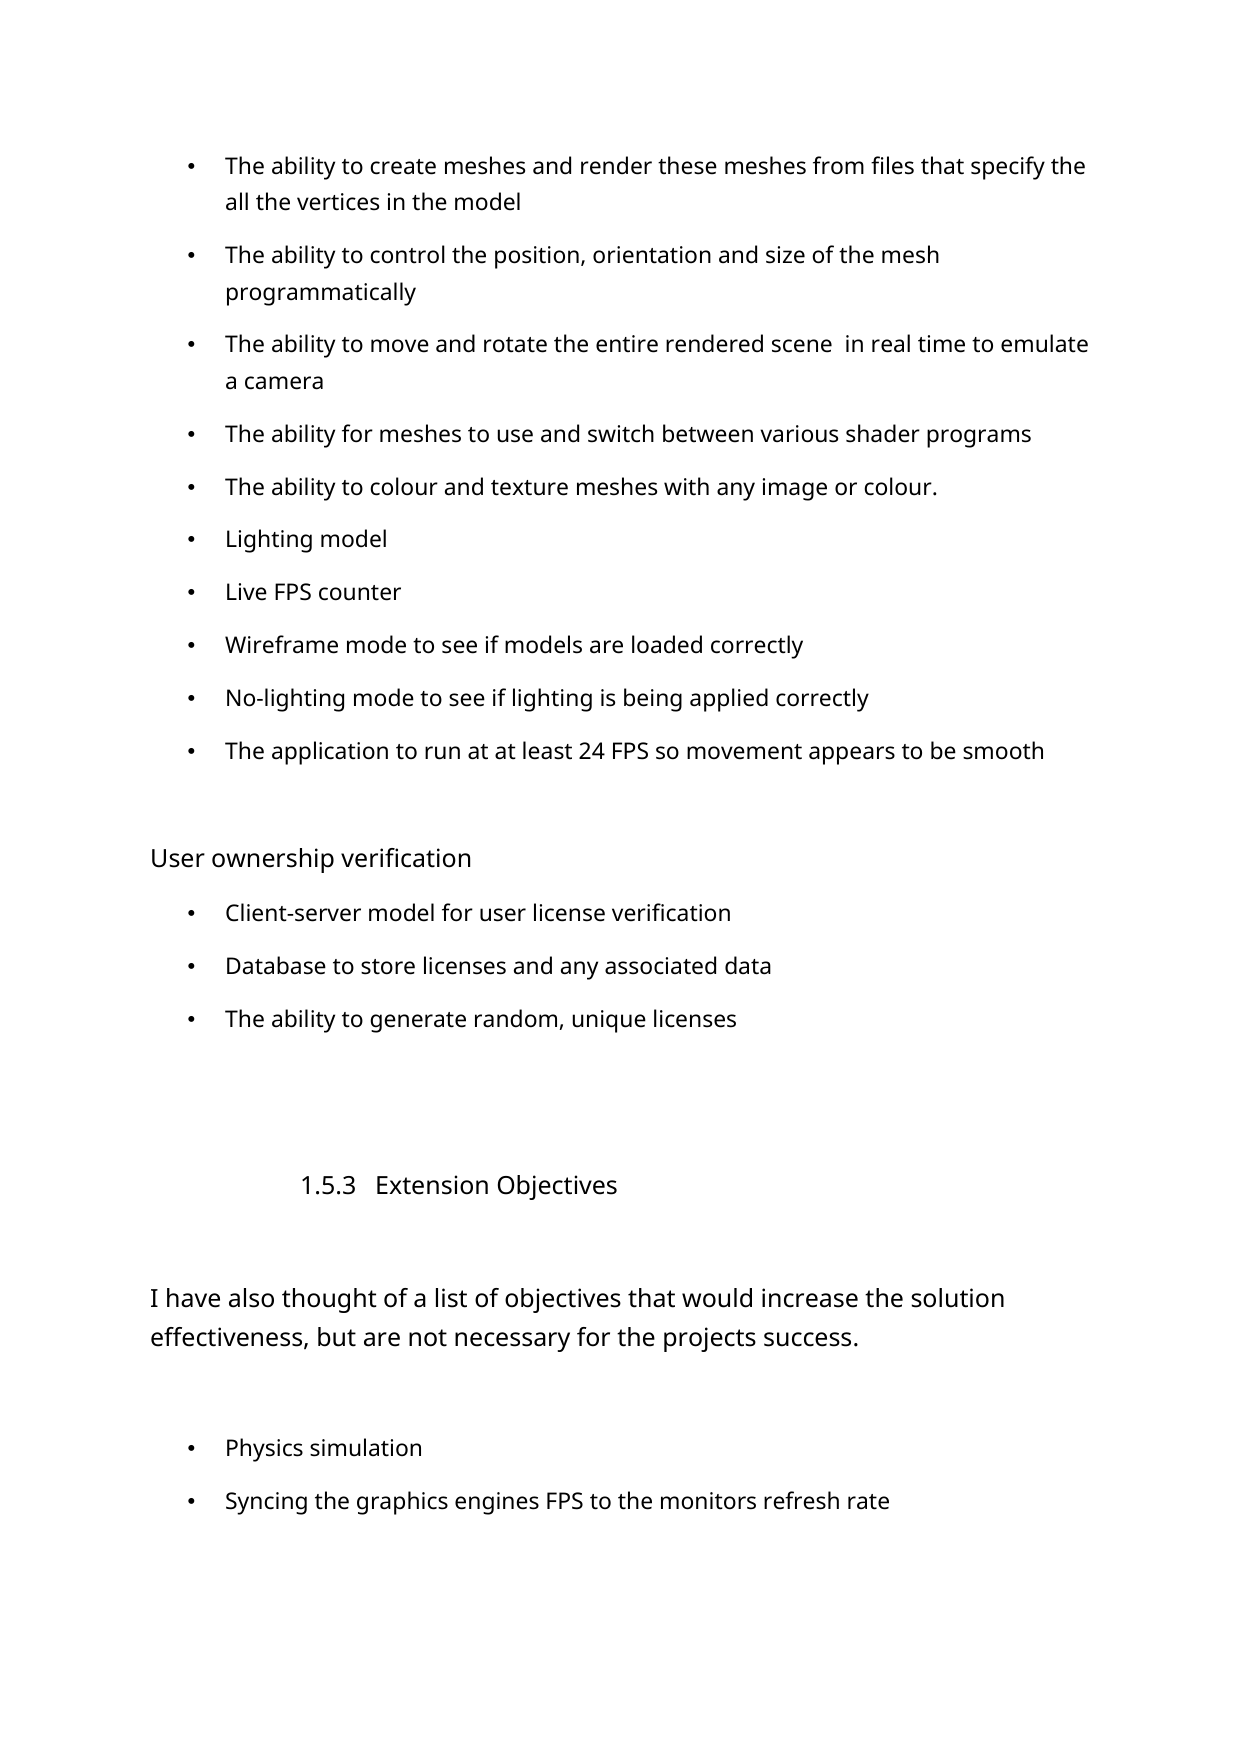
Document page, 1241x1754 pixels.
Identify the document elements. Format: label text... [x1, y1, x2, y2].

list The ability to move and rotate the entire rendered scene in real time to emulate a camera [187, 328, 1090, 396]
list Database to store licenses and any associated data [187, 950, 1090, 981]
list The ability to control the position, orientation and size of the mesh programmatically [187, 239, 1090, 307]
list The application to run at at least 24 FPS so movement appears to be smooth [187, 735, 1090, 766]
text 1.5.3 Extension Objectives [150, 1168, 1090, 1202]
list The ability for meshes to use and switch between various shader programs [187, 417, 1090, 449]
list Syncing the graphics engines FPS to the monitors refresh rate [187, 1485, 1090, 1516]
list The ability to colour and texture meshes with any image or colour. [187, 470, 1090, 502]
list Wireframe mode to see if models are loaded correctly [187, 629, 1090, 660]
list No-lighting mode to see if lighting is being applied correctly [187, 682, 1090, 713]
text I have also thought of a list of objectives that would increase the solution effectiveness, but are not necessary for the projects success. [150, 1280, 1090, 1354]
list Client-server model for user license verification [187, 897, 1090, 928]
list Live FPS counter [187, 576, 1090, 607]
text User ownership verification [150, 841, 1090, 875]
list The ability to create meshes and render these meshes from files that specify the all the vertices in the model [187, 150, 1090, 217]
list Physics simulation [187, 1432, 1090, 1463]
list Lighting model [187, 523, 1090, 554]
list The ability to generate random, unique licenses [187, 1003, 1090, 1034]
